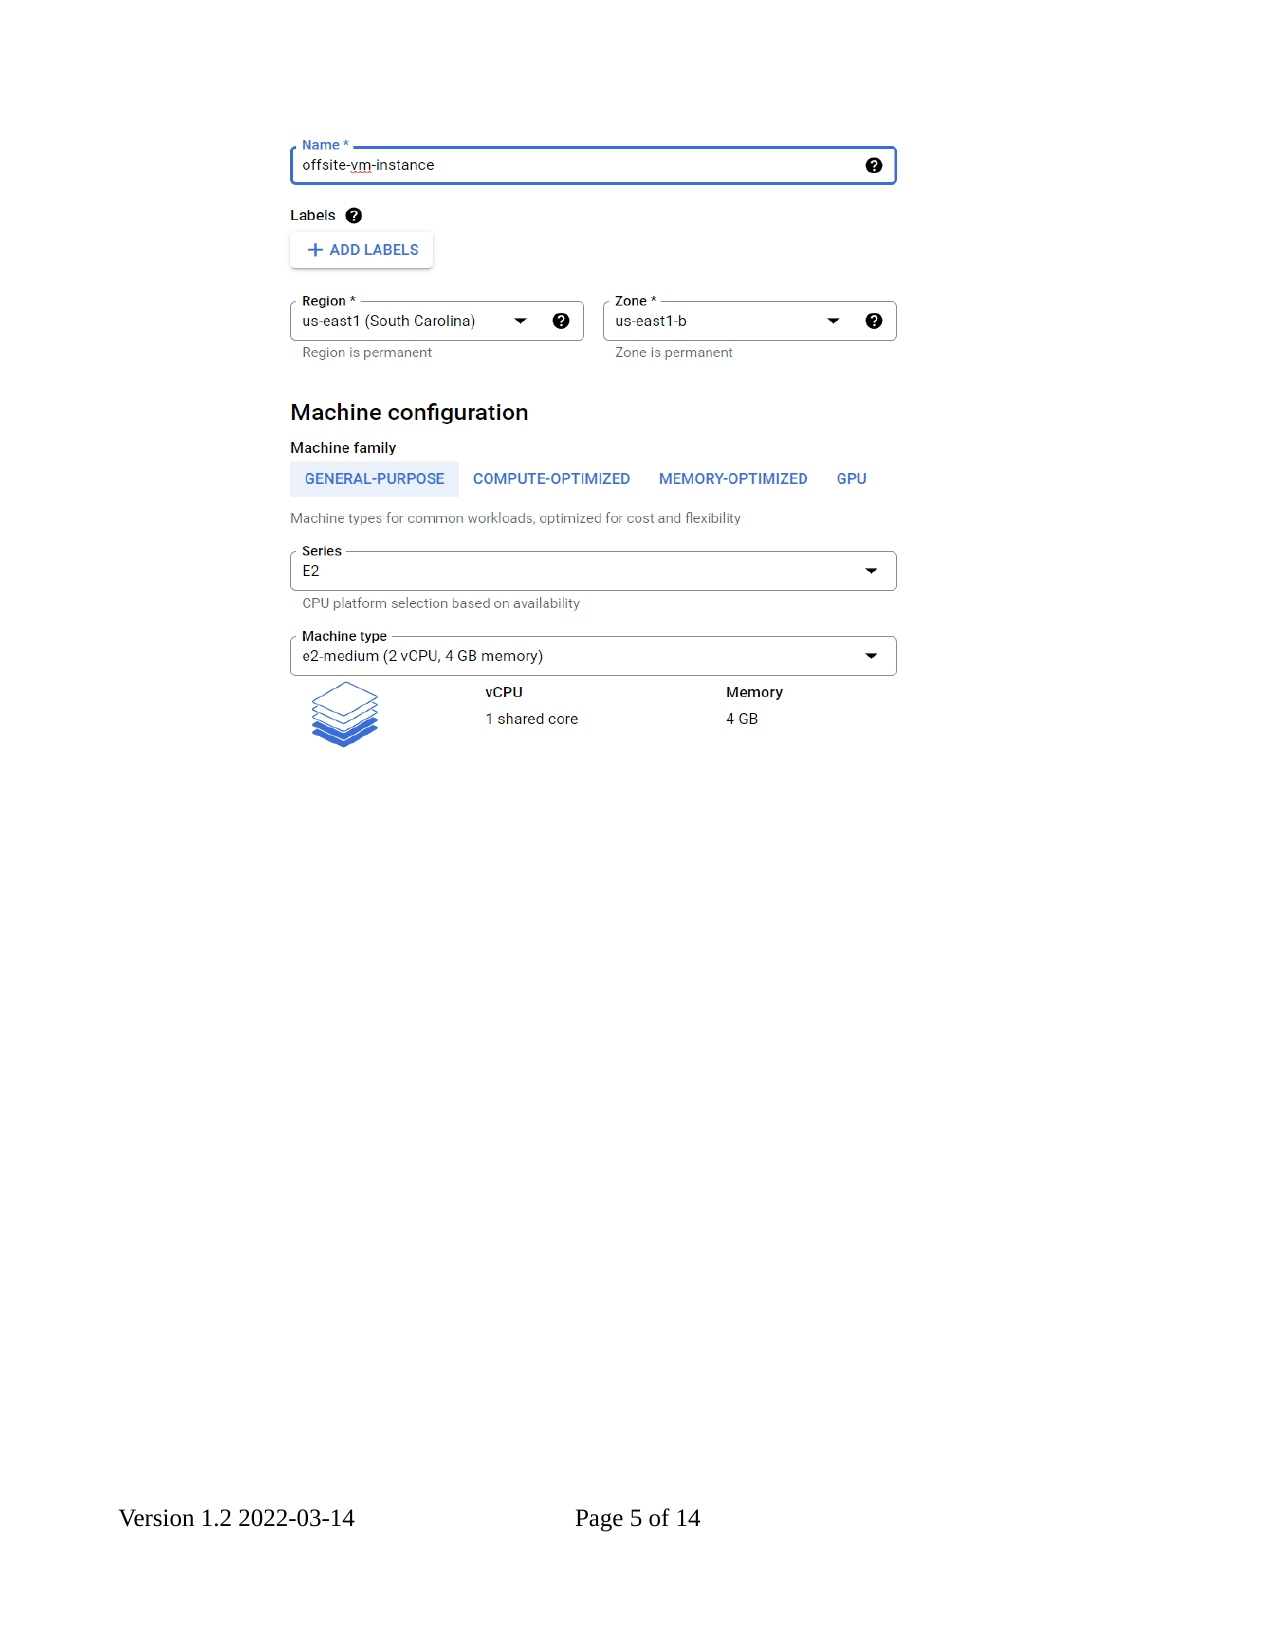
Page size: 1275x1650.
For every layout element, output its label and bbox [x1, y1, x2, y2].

picture [270, 118, 1005, 759]
